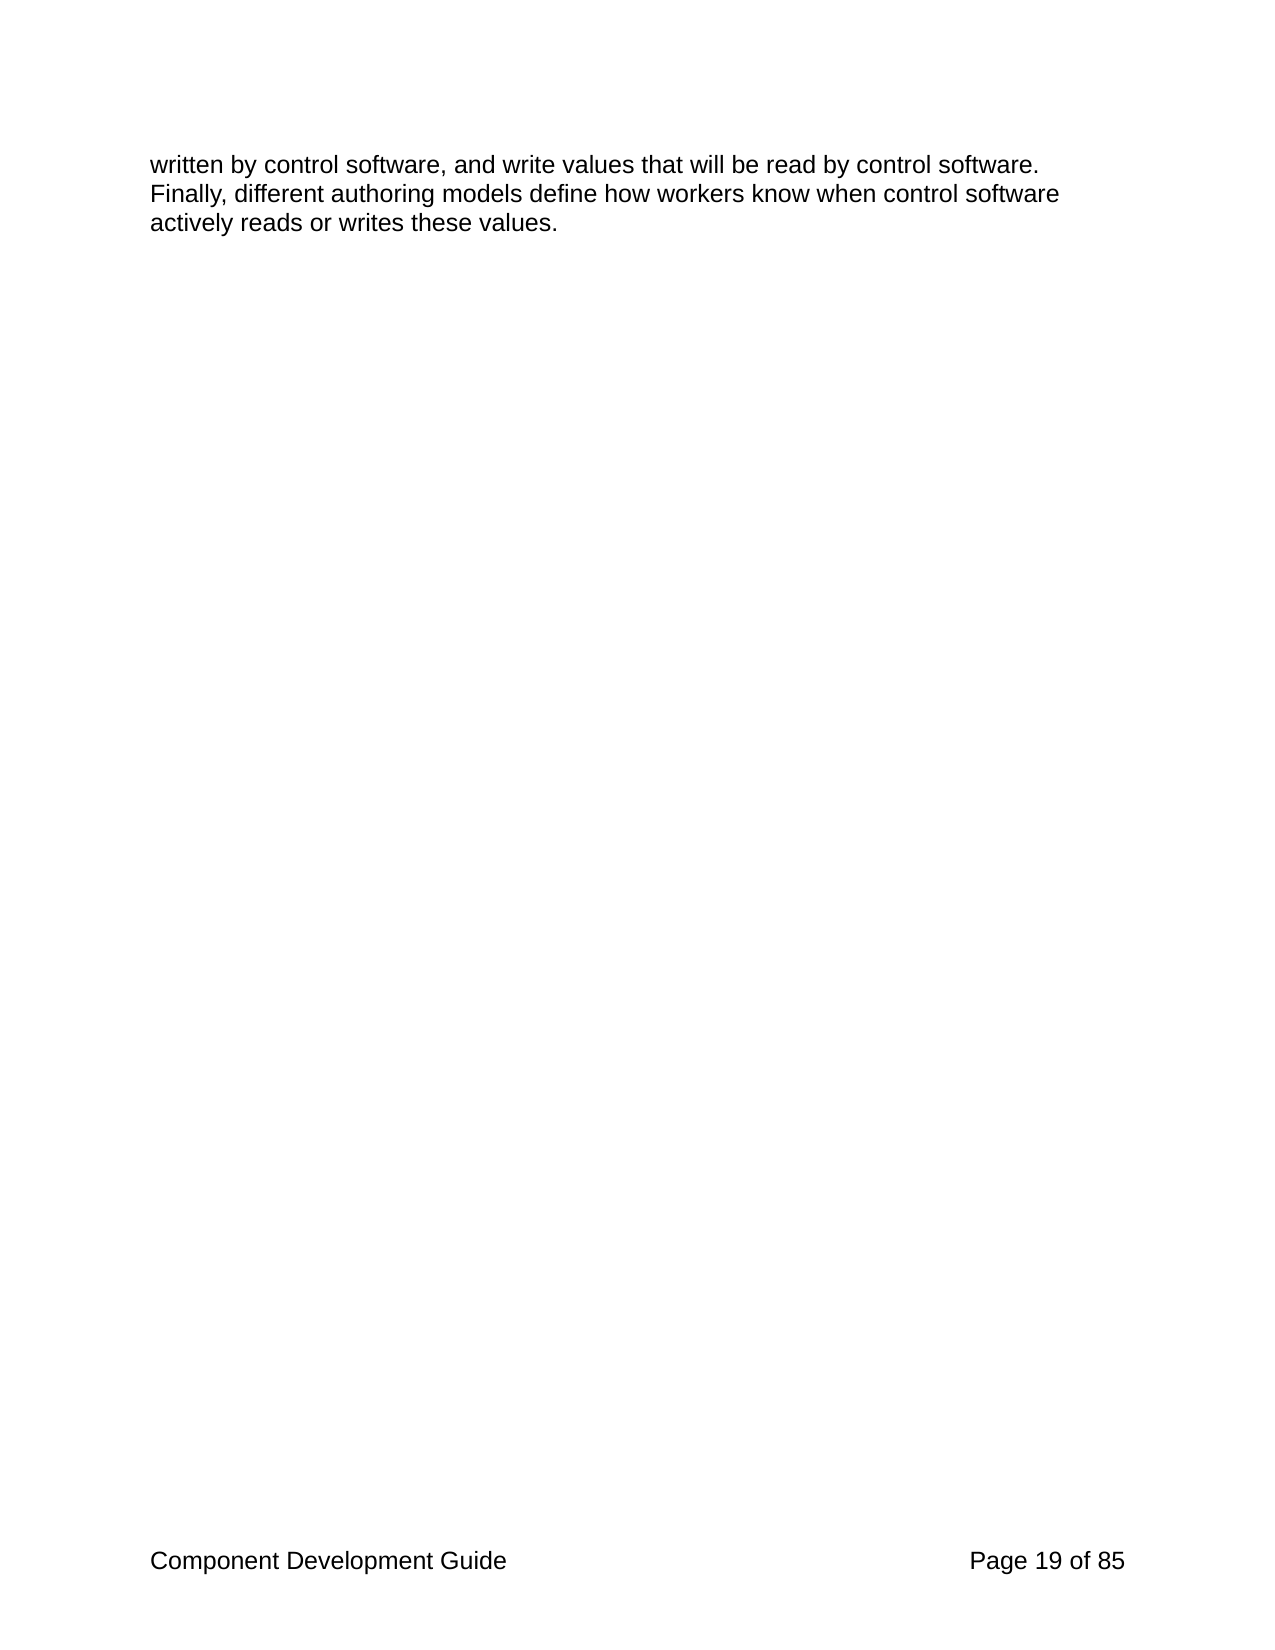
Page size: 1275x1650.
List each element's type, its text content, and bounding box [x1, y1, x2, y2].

text written by control software, and write values that will be read by control software. Finally, different authoring models define how workers know when control software actively reads or writes these values. [150, 150, 1125, 236]
